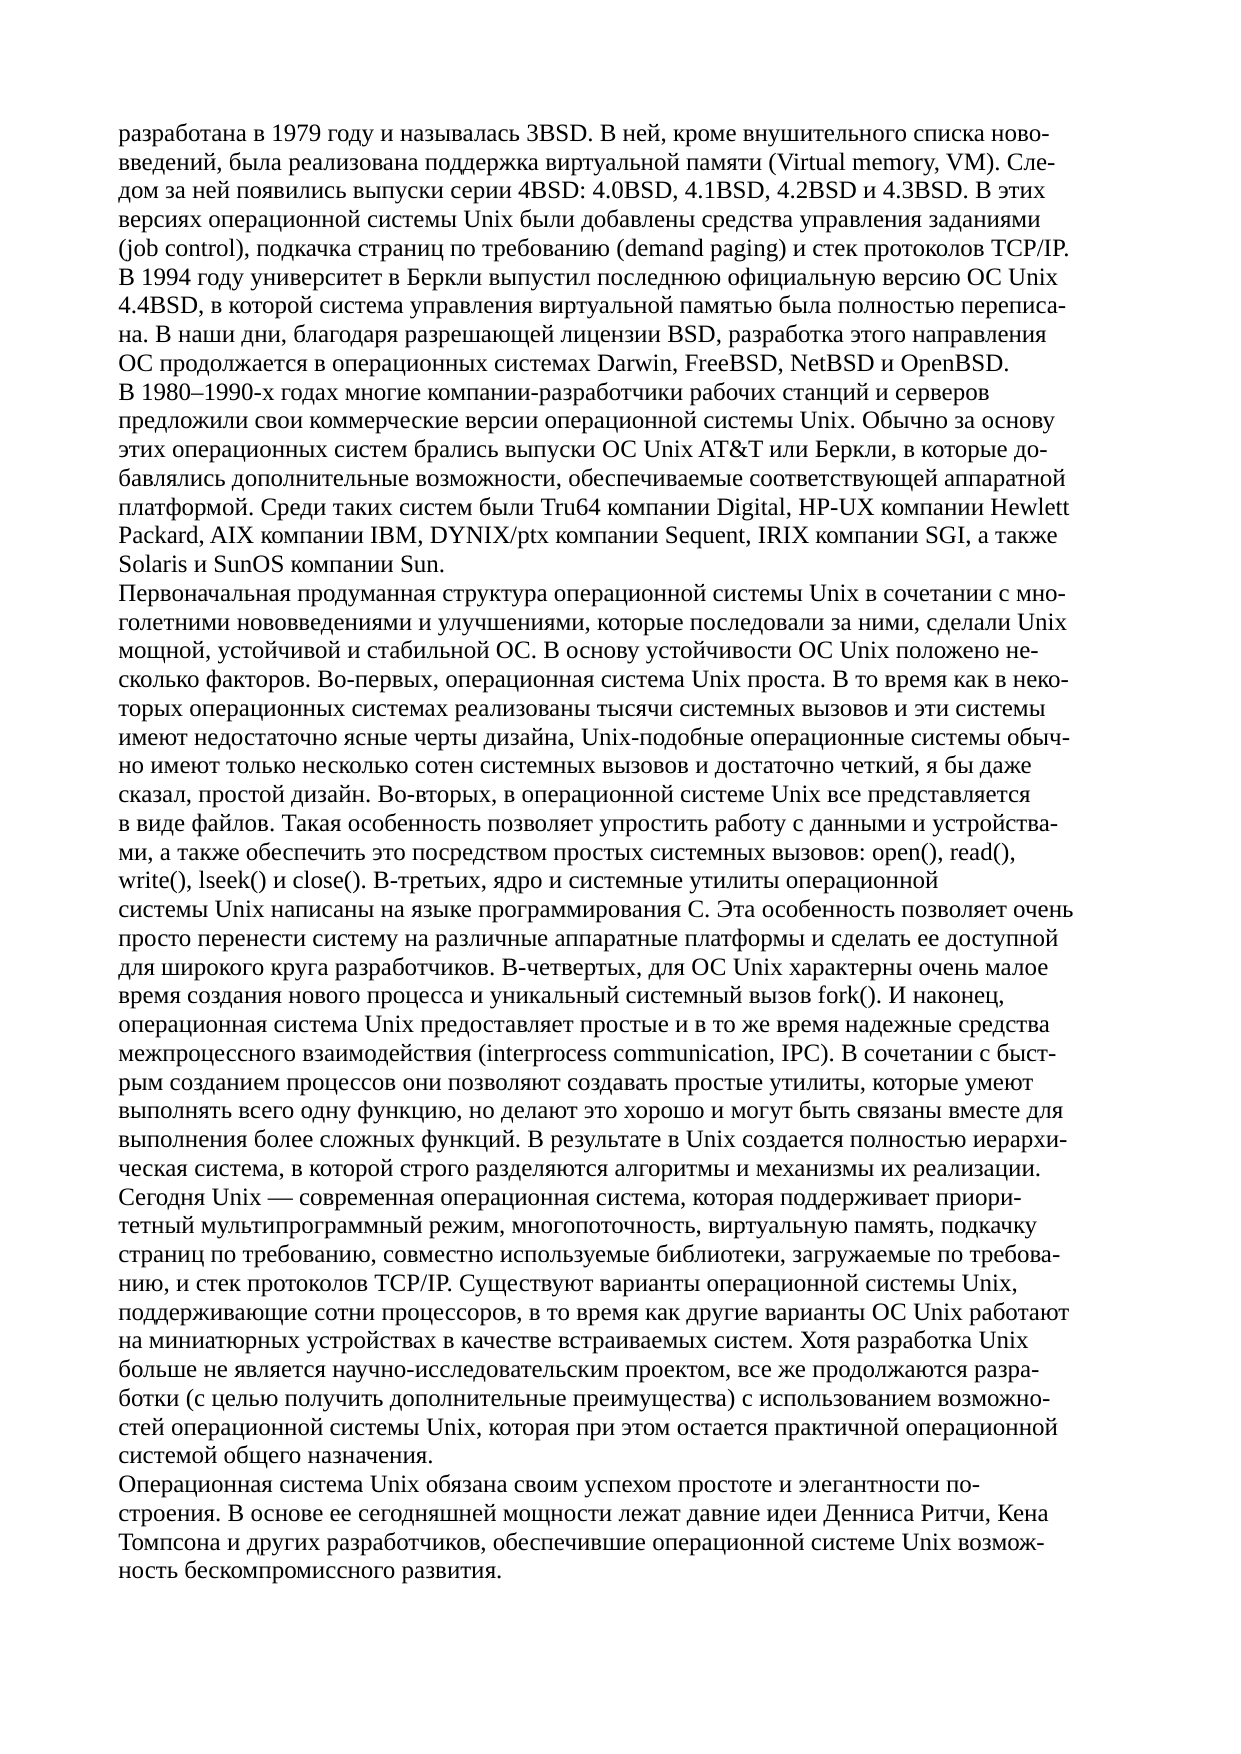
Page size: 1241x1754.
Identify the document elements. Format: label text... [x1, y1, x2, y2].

text на миниатюрных устройствах в качестве встраиваемых систем. Хотя разработка Unix [118, 1326, 1122, 1354]
text ность бескомпромиссного развития. [118, 1556, 1122, 1584]
text системы Unix написаны на языке программирования C. Эта особенность позволяет очень [118, 894, 1122, 923]
text но имеют только несколько сотен системных вызовов и достаточно четкий, я бы даже [118, 751, 1122, 779]
text Томпсона и других разработчиков, обеспечившие операционной системе Unix возмож- [118, 1527, 1122, 1556]
text поддерживающие сотни процессоров, в то время как другие варианты ОС Unix работают [118, 1297, 1122, 1326]
text предложили свои коммерческие версии операционной системы Unix. Обычно за основу [118, 406, 1122, 434]
text нию, и стек протоколов TCP/IP. Существуют варианты операционной системы Unix, [118, 1268, 1122, 1297]
text на. В наши дни, благодаря разрешающей лицензии BSD, разработка этого направления [118, 319, 1122, 348]
text ческая система, в которой строго разделяются алгоритмы и механизмы их реализации. [118, 1153, 1122, 1182]
text строения. В основе ее сегодняшней мощности лежат давние идеи Денниса Ритчи, Кена [118, 1498, 1122, 1527]
text Solaris и SunOS компании Sun. [118, 549, 1122, 578]
text для широкого круга разработчиков. В-четвертых, для ОС Unix характерны очень малое [118, 952, 1122, 981]
text в виде файлов. Такая особенность позволяет упростить работу с данными и устройства- [118, 808, 1122, 837]
text голетними нововведениями и улучшениями, которые последовали за ними, сделали Unix [118, 607, 1122, 636]
text ОС продолжается в операционных системах Darwin, FreeBSD, NetBSD и OpenBSD. [118, 348, 1122, 377]
text Сегодня Unix — современная операционная система, которая поддерживает приори- [118, 1182, 1122, 1211]
text имеют недостаточно ясные черты дизайна, Unix-подобные операционные системы обыч- [118, 722, 1122, 751]
text выполнения более сложных функций. В результате в Unix создается полностью иерархи- [118, 1124, 1122, 1153]
text дом за ней появились выпуски серии 4BSD: 4.0BSD, 4.1BSD, 4.2BSD и 4.3BSD. В этих [118, 176, 1122, 204]
text просто перенести систему на различные аппаратные платформы и сделать ее доступной [118, 923, 1122, 952]
text В 1980–1990-х годах многие компании-разработчики рабочих станций и серверов [118, 377, 1122, 406]
text тетный мультипрограммный режим, многопоточность, виртуальную память, подкачку [118, 1211, 1122, 1239]
text торых операционных системах реализованы тысячи системных вызовов и эти системы [118, 693, 1122, 722]
text (job control), подкачка страниц по требованию (demand paging) и стек протоколов TCP/IP. [118, 233, 1122, 262]
text разработана в 1979 году и называлась 3BSD. В ней, кроме внушительного списка ново- [118, 118, 1122, 147]
text сколько факторов. Во-первых, операционная система Unix проста. В то время как в неко- [118, 664, 1122, 693]
text версиях операционной системы Unix были добавлены средства управления заданиями [118, 204, 1122, 233]
text мощной, устойчивой и стабильной ОС. В основу устойчивости ОС Unix положено не- [118, 636, 1122, 664]
text ми, а также обеспечить это посредством простых системных вызовов: open(), read(), [118, 837, 1122, 866]
text рым созданием процессов они позволяют создавать простые утилиты, которые умеют [118, 1067, 1122, 1096]
text ботки (с целью получить дополнительные преимущества) с использованием возможно- [118, 1383, 1122, 1412]
text межпроцессного взаимодействия (interprocess communication, IPC). В сочетании с быст- [118, 1038, 1122, 1067]
text Операционная система Unix обязана своим успехом простоте и элегантности по- [118, 1469, 1122, 1498]
text бавлялись дополнительные возможности, обеспечиваемые соответствующей аппаратной [118, 463, 1122, 492]
text выполнять всего одну функцию, но делают это хорошо и могут быть связаны вместе для [118, 1096, 1122, 1124]
text время создания нового процесса и уникальный системный вызов fork(). И наконец, [118, 981, 1122, 1009]
text сказал, простой дизайн. Во-вторых, в операционной системе Unix все представляется [118, 779, 1122, 808]
text этих операционных систем брались выпуски ОС Unix AT&T или Беркли, в которые до- [118, 434, 1122, 463]
text Первоначальная продуманная структура операционной системы Unix в сочетании с мно- [118, 578, 1122, 607]
text больше не является научно-исследовательским проектом, все же продолжаются разра- [118, 1354, 1122, 1383]
text 4.4BSD, в которой система управления виртуальной памятью была полностью переписа- [118, 291, 1122, 319]
text В 1994 году университет в Беркли выпустил последнюю официальную версию ОС Unix [118, 262, 1122, 291]
text стей операционной системы Unix, которая при этом остается практичной операционной [118, 1412, 1122, 1441]
text write(), lseek() и close(). В-третьих, ядро и системные утилиты операционной [118, 866, 1122, 894]
text страниц по требованию, совместно используемые библиотеки, загружаемые по требова- [118, 1239, 1122, 1268]
text введений, была реализована поддержка виртуальной памяти (Virtual memory, VM). Сле- [118, 147, 1122, 176]
text Packard, AIX компании IBM, DYNIX/ptx компании Sequent, IRIX компании SGI, а также [118, 521, 1122, 549]
text системой общего назначения. [118, 1441, 1122, 1469]
text платформой. Среди таких систем были Tru64 компании Digital, HP-UX компании Hewlett [118, 492, 1122, 521]
text операционная система Unix предоставляет простые и в то же время надежные средства [118, 1009, 1122, 1038]
